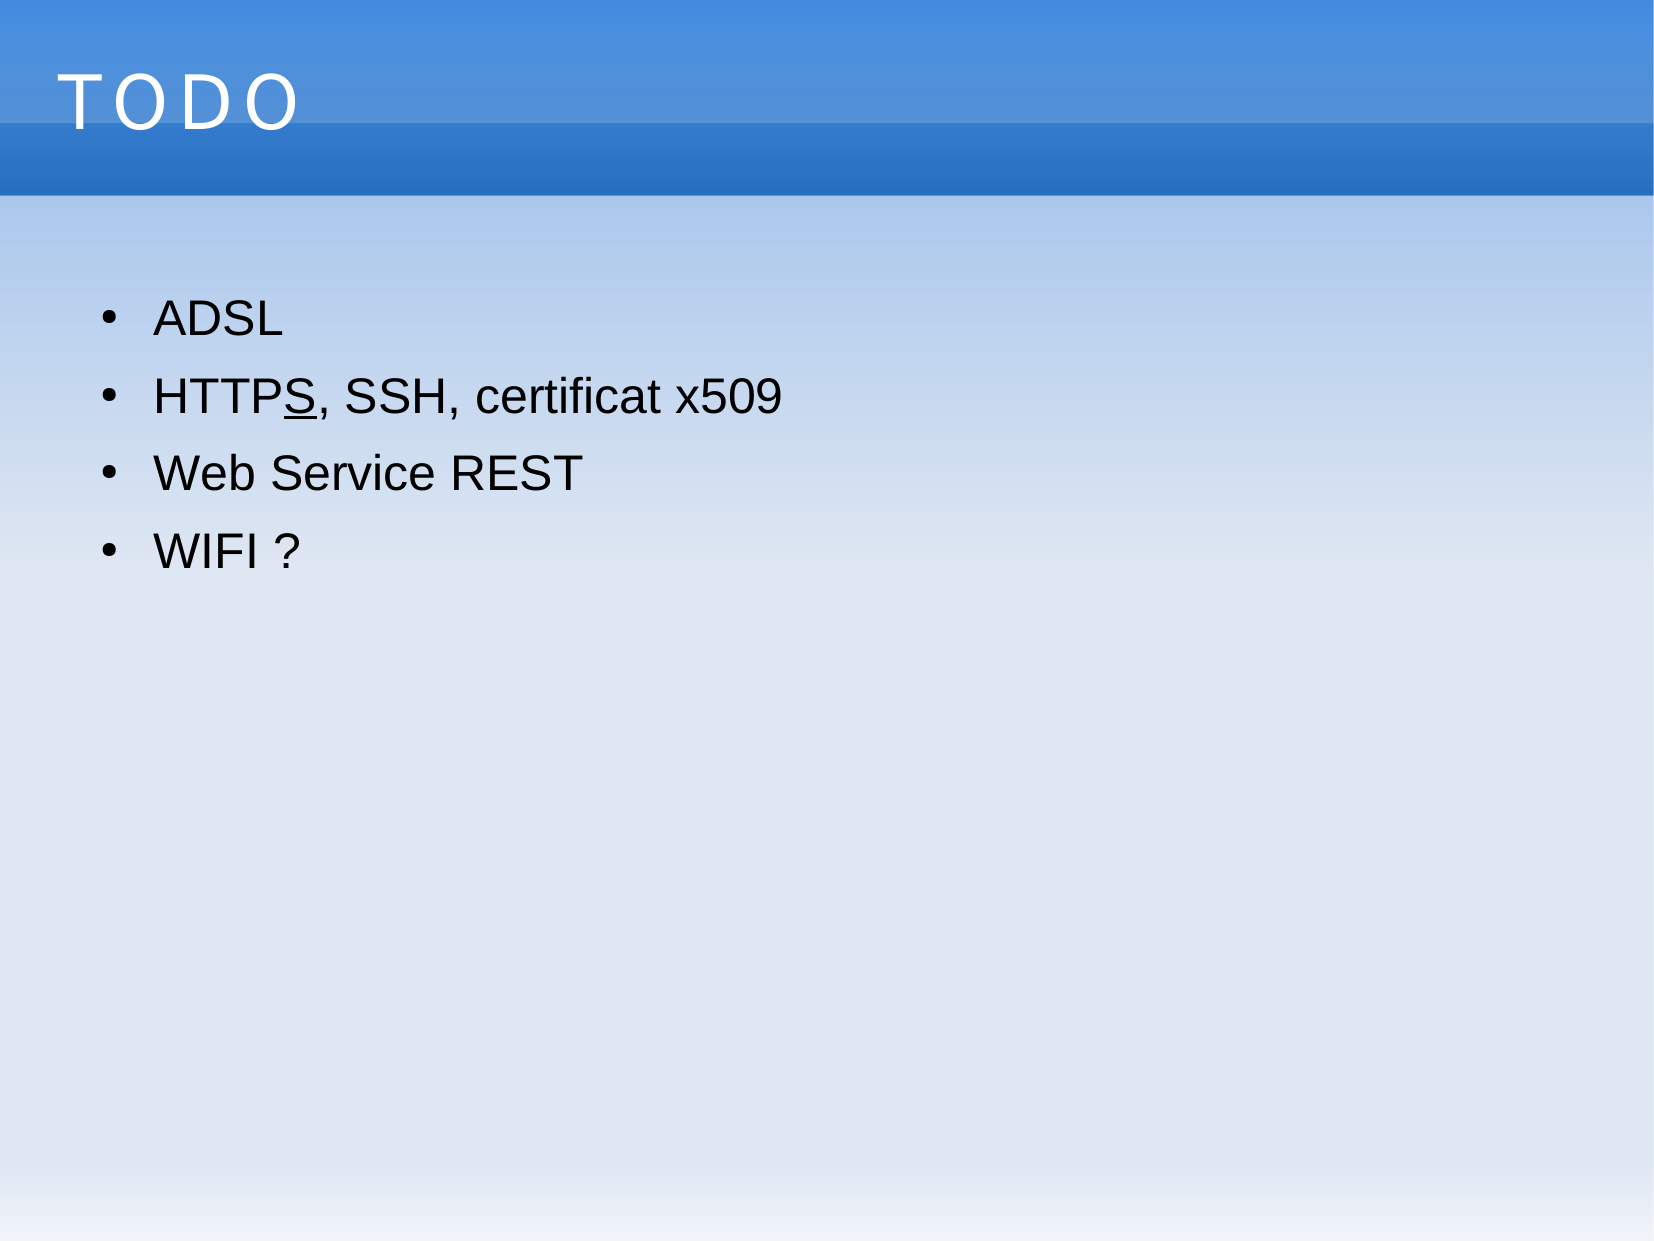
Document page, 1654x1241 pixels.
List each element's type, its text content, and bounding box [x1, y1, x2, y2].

picture [0, 0, 1654, 1241]
title TODO [59, 29, 1270, 178]
list ADSL HTTPS, SSH, certificat x509 Web Service REST WIFI ? [82, 290, 1571, 1109]
